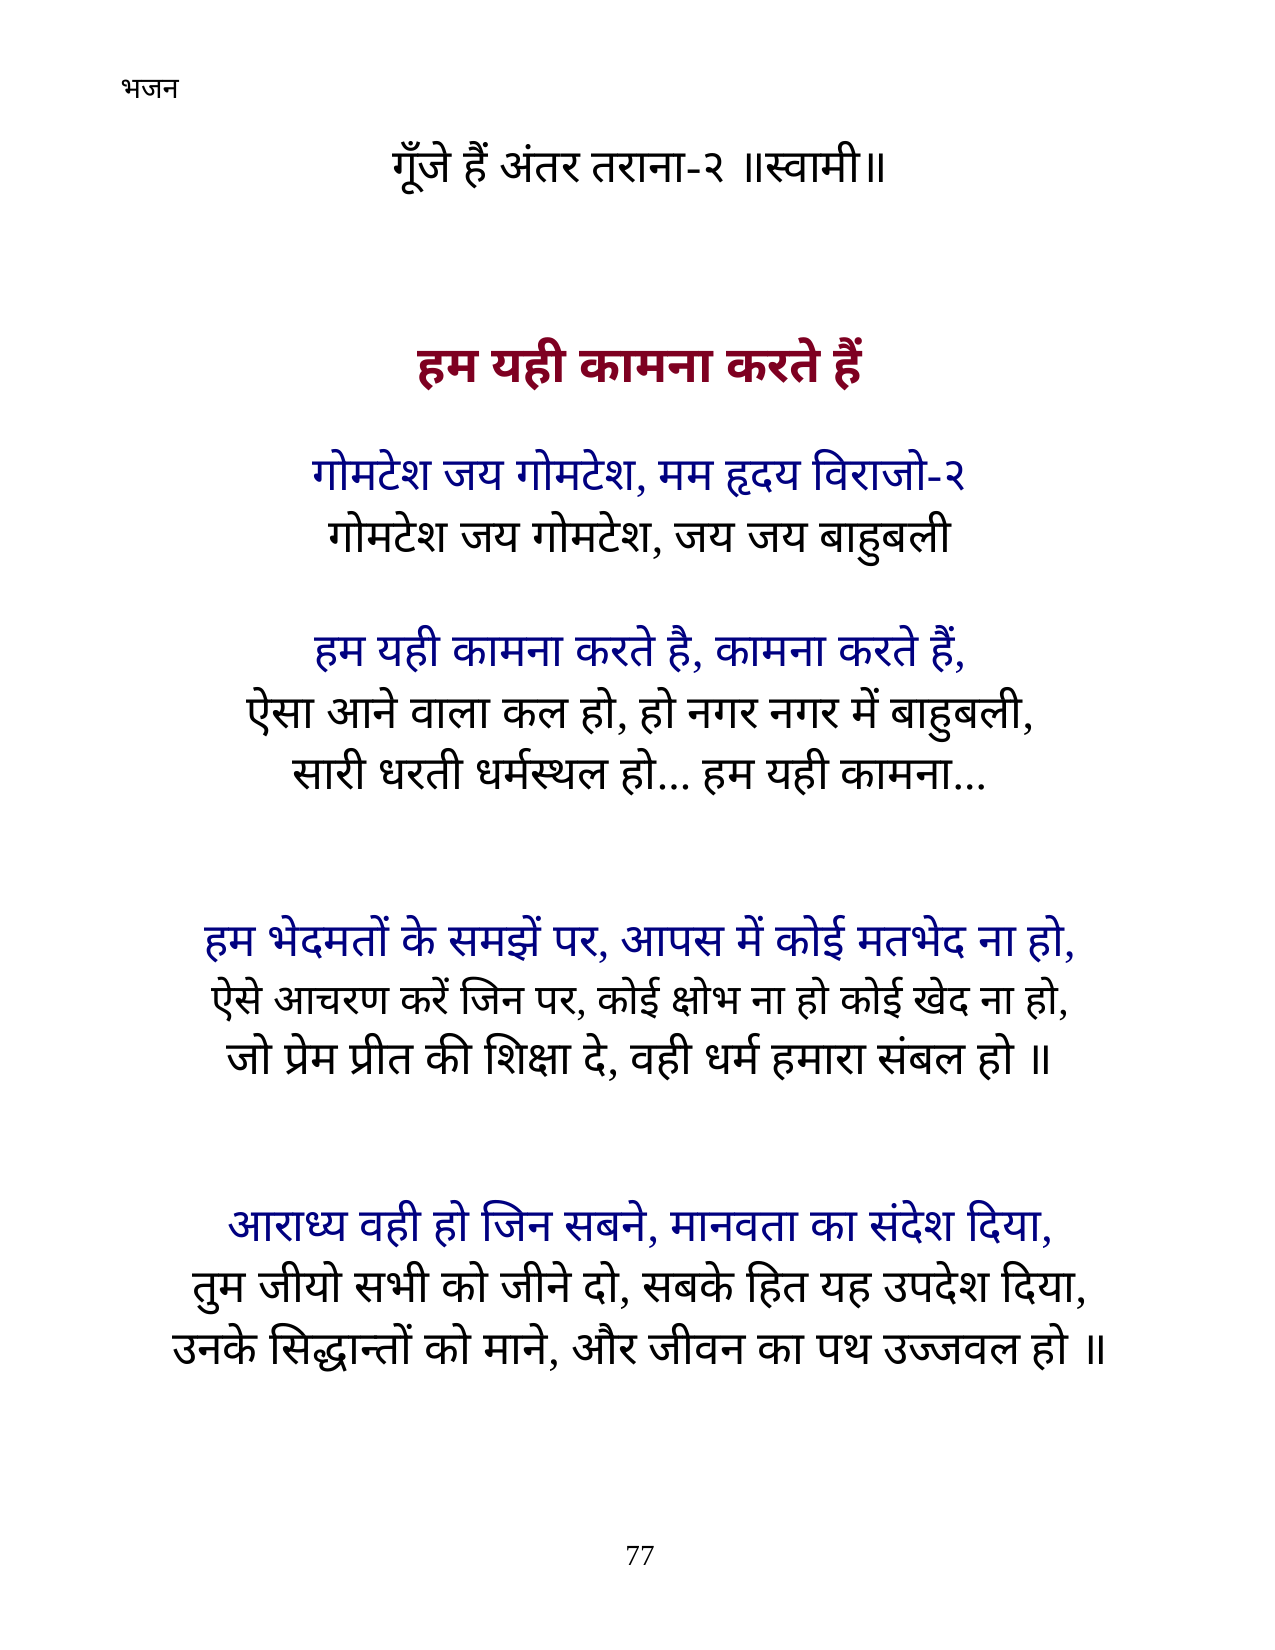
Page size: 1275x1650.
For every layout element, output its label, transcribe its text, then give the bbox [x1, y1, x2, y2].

text ऐसा आने वाला कल हो, हो नगर नगर में बाहुबली, [83, 685, 1196, 747]
text तुम जीयो सभी को जीने दो, सबके हित यह उपदेश दिया, [83, 1260, 1196, 1322]
text गोमटेश जय गोमटेश, जय जय बाहुबली [83, 509, 1196, 571]
text हम भेदमतों के समझें पर, आपस में कोई मतभेद ना हो, [83, 914, 1196, 976]
text गोमटेश जय गोमटेश, मम हृदय विराजो-२ [83, 448, 1196, 509]
text जो प्रेम प्रीत की शिक्षा दे, वही धर्म हमारा संबल हो ॥ [83, 1032, 1196, 1093]
text सारी धरती धर्मस्थल हो... हम यही कामना... [83, 747, 1196, 808]
text उनके सिद्धान्तों को माने, और जीवन का पथ उज्जवल हो ॥ [83, 1322, 1196, 1383]
text गूँजे हैं अंतर तराना-२ ॥स्वामी॥ [83, 139, 1196, 201]
text ऐसे आचरण करें जिन पर, कोई क्षोभ ना हो कोई खेद ना हो, [83, 976, 1196, 1032]
text आराध्य वही हो जिन सबने, मानवता का संदेश दिया, [83, 1198, 1196, 1260]
text हम यही कामना करते है, कामना करते हैं, [83, 624, 1196, 685]
text हम यही कामना करते हैं [83, 337, 1196, 402]
